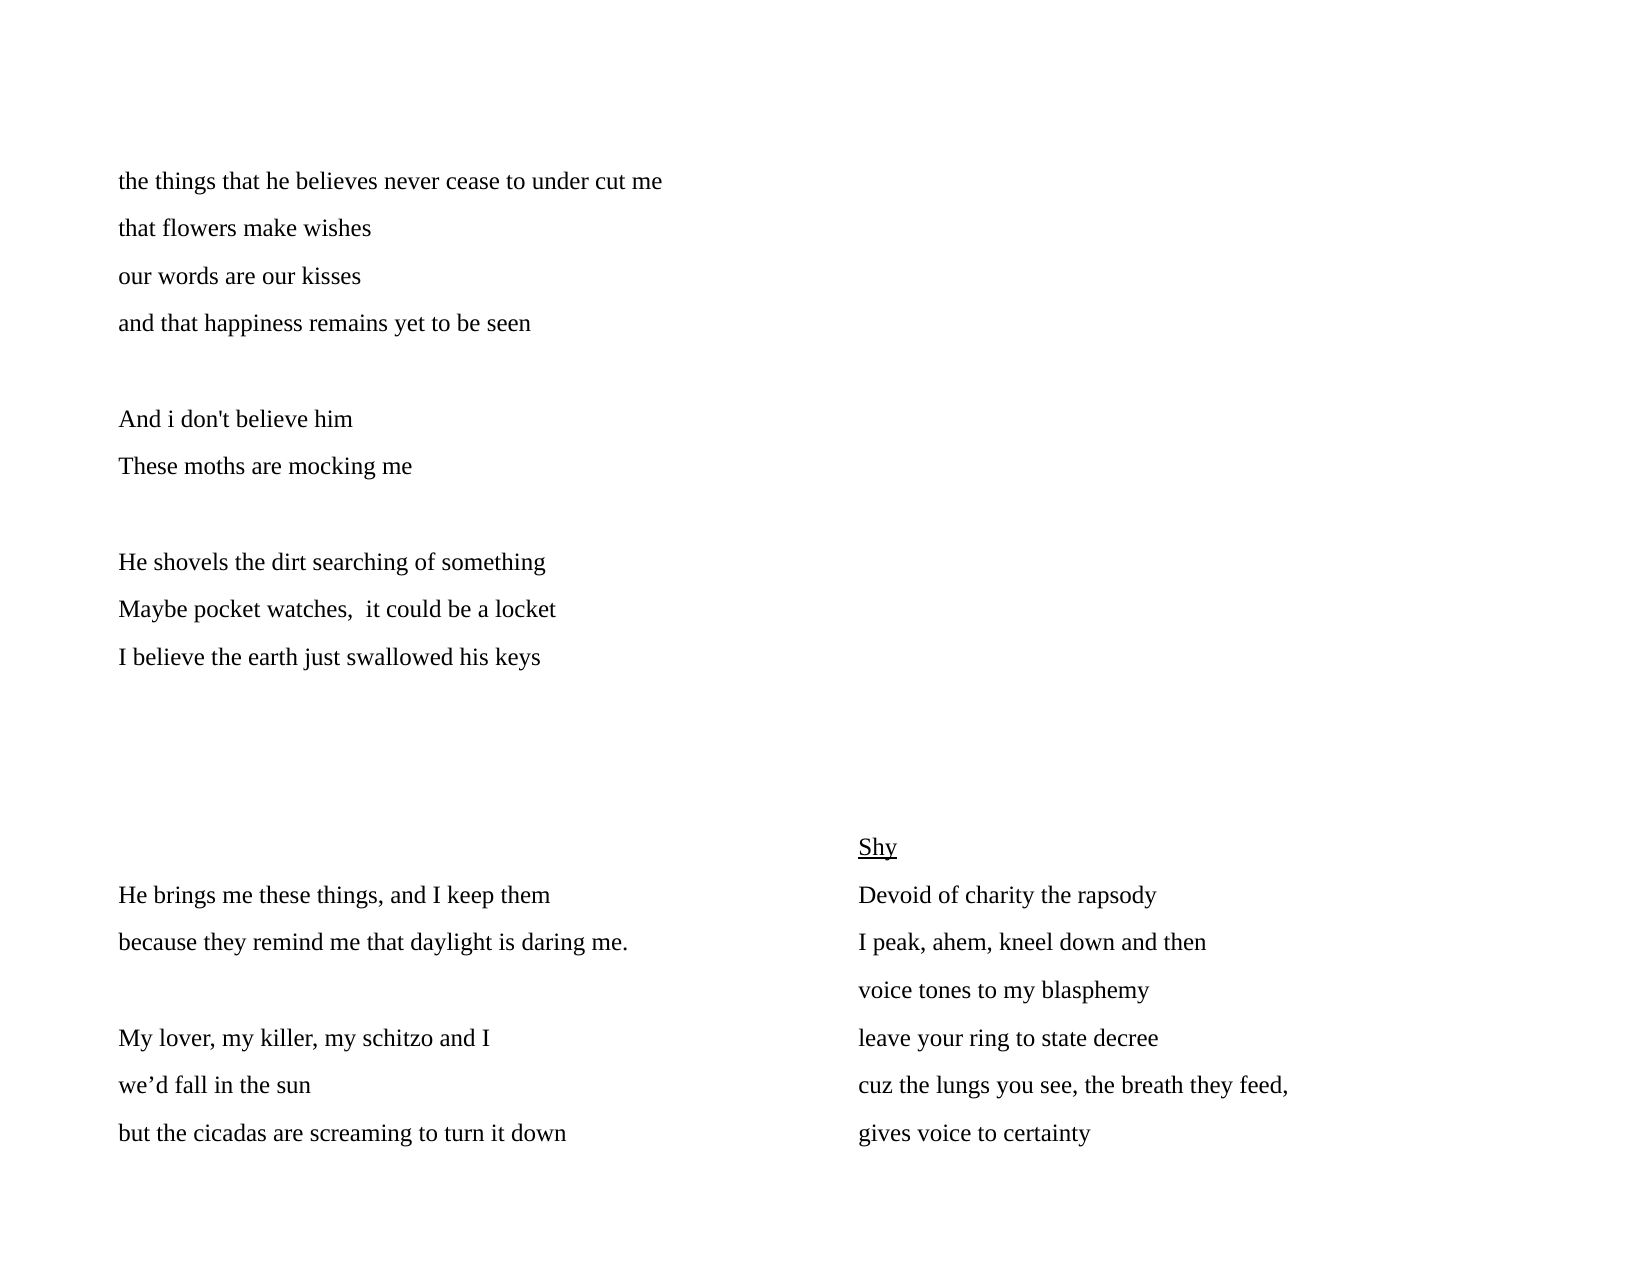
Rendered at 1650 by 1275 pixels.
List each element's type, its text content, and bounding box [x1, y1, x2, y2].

text I believe the earth just swallowed his keys [118, 642, 792, 671]
text Maybe pocket watches, it could be a locket [118, 594, 792, 623]
text our words are our kisses [118, 261, 792, 290]
text Devoid of charity the rapsody [858, 880, 1532, 908]
text gives voice to certainty [858, 1118, 1532, 1147]
text I peak, ahem, kneel down and then [858, 927, 1532, 956]
text leave your ring to state decree [858, 1023, 1532, 1051]
text the things that he believes never cease to under cut me [118, 166, 792, 194]
text cuz the lungs you see, the breath they feed, [858, 1070, 1532, 1099]
text He shovels the dirt searching of something [118, 547, 792, 575]
text And i don't believe him [118, 404, 792, 432]
text My lover, my killer, my schitzo and I [118, 1023, 792, 1051]
text we’d fall in the sun [118, 1070, 792, 1099]
text voice tones to my blasphemy [858, 975, 1532, 1004]
text Shy [858, 832, 1532, 861]
text These moths are mocking me [118, 451, 792, 480]
text He brings me these things, and I keep them [118, 880, 792, 908]
text but the cicadas are screaming to turn it down [118, 1118, 792, 1147]
text because they remind me that daylight is daring me. [118, 927, 792, 956]
text that flowers make wishes [118, 213, 792, 242]
text and that happiness remains yet to be seen [118, 308, 792, 337]
